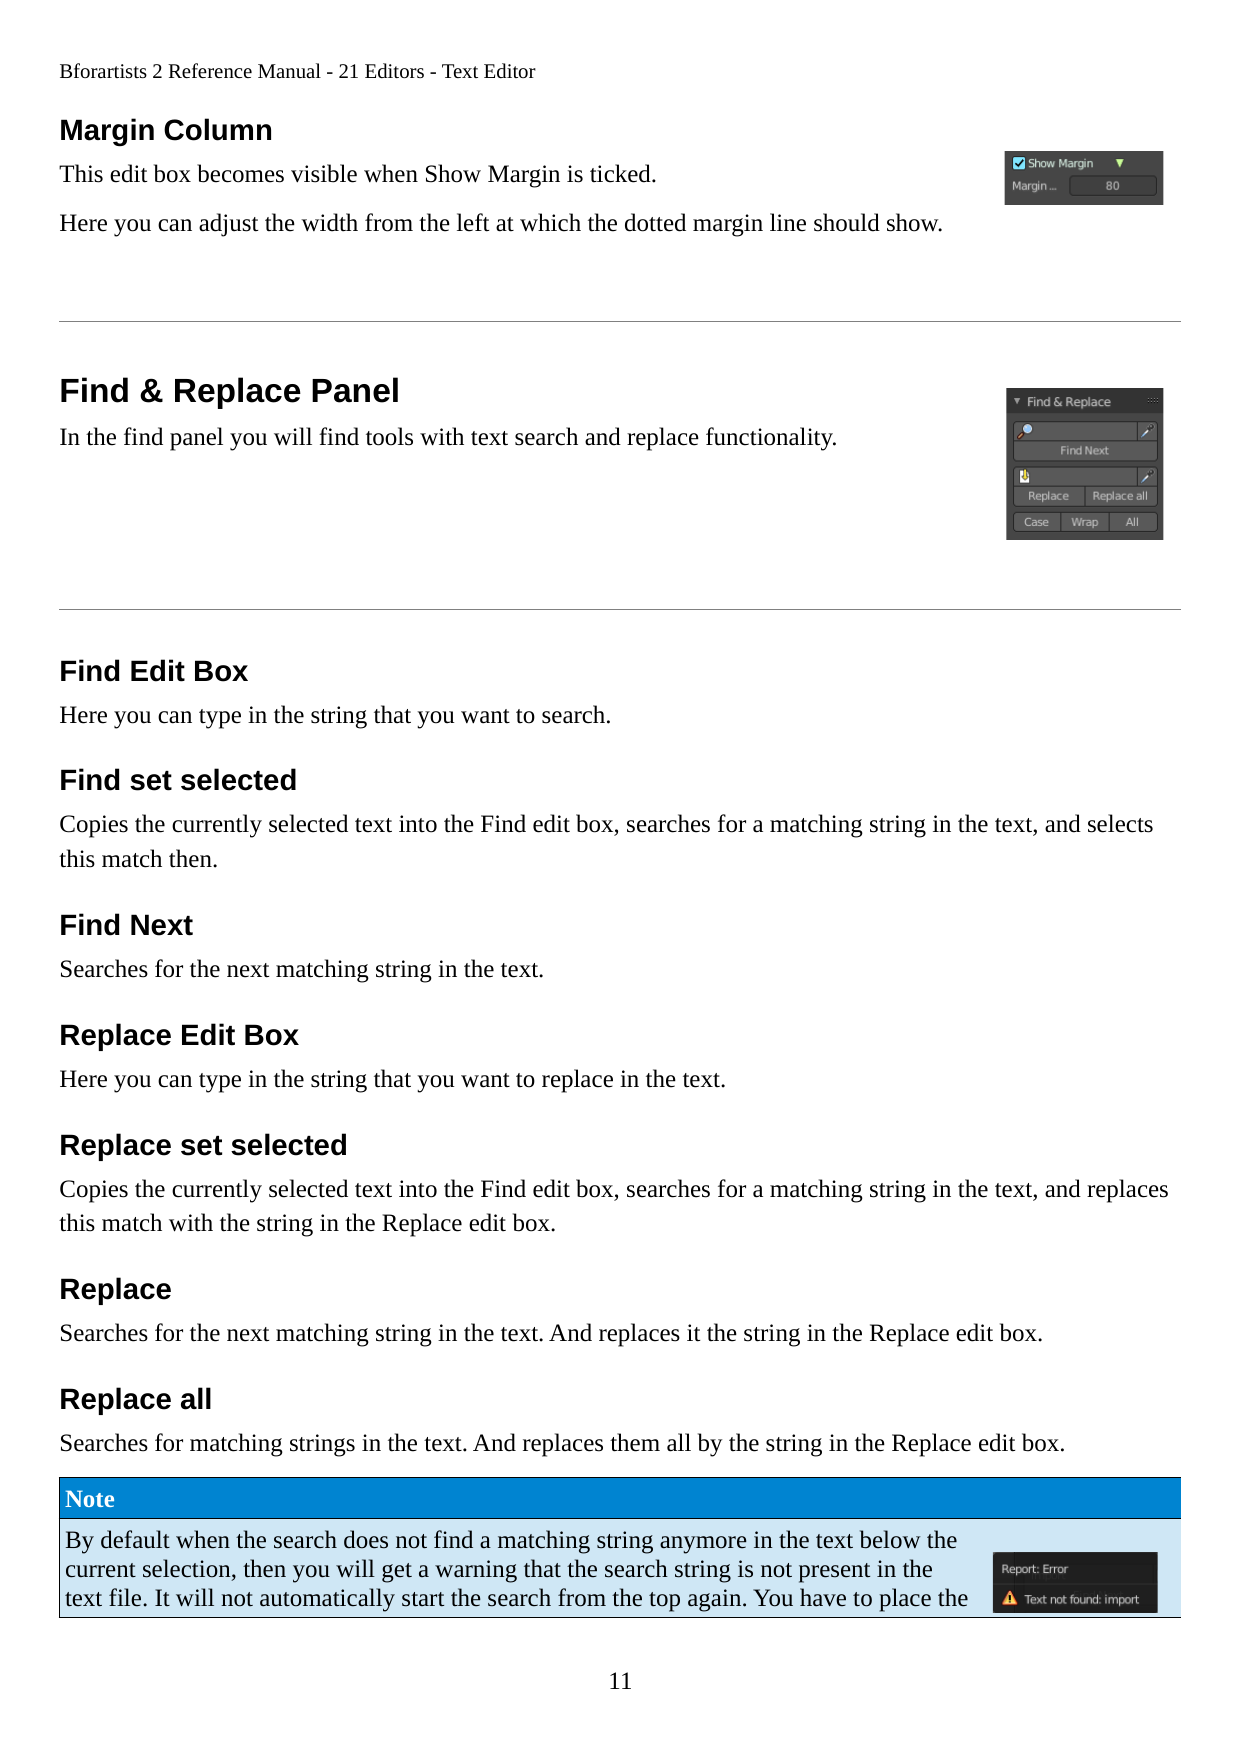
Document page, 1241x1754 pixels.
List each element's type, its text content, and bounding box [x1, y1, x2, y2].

table_cell By default when the search does not find a matching string anymore in the text below the current selection, then you will get a warning that the search string is not present in the text file. It will not automatically start the search from the top again. You have to place the [60, 1519, 1181, 1617]
text Searches for the next matching string in the text. And replaces it the string in the Replace edit box. [59, 1318, 1181, 1347]
subtitle Find & Replace Panel [59, 371, 1181, 410]
subtitle Margin Column [59, 113, 1181, 146]
subtitle Replace set selected [59, 1127, 1181, 1161]
text Here you can adjust the width from the left at which the dotted margin line should show. [59, 208, 1181, 237]
subtitle Find set selected [59, 763, 1181, 797]
text Here you can type in the string that you want to replace in the text. [59, 1064, 1181, 1093]
text Copies the currently selected text into the Find edit box, searches for a matching string in the text, and replaces this match with the string in the Replace edit box. [59, 1174, 1181, 1237]
text In the find panel you will find tools with text search and replace functionality. [59, 422, 1006, 451]
text Here you can type in the string that you want to search. [59, 700, 1181, 728]
text Copies the currently selected text into the Find edit box, searches for a matching string in the text, and selects this match then. [59, 809, 1181, 873]
picture [1006, 388, 1164, 540]
text Searches for matching strings in the text. And replaces them all by the string in the Replace edit box. [59, 1428, 1181, 1457]
text This edit box becomes visible when Show Margin is ticked. [59, 159, 1004, 188]
subtitle Replace [59, 1272, 1181, 1306]
subtitle Replace Edit Box [59, 1018, 1181, 1051]
subtitle Find Next [59, 908, 1181, 941]
subtitle Replace all [59, 1382, 1181, 1416]
table_header Note [60, 1478, 1181, 1518]
picture [1004, 151, 1164, 205]
picture [992, 1552, 1158, 1613]
subtitle Find Edit Box [59, 653, 1181, 687]
text Searches for the next matching string in the text. [59, 954, 1181, 983]
